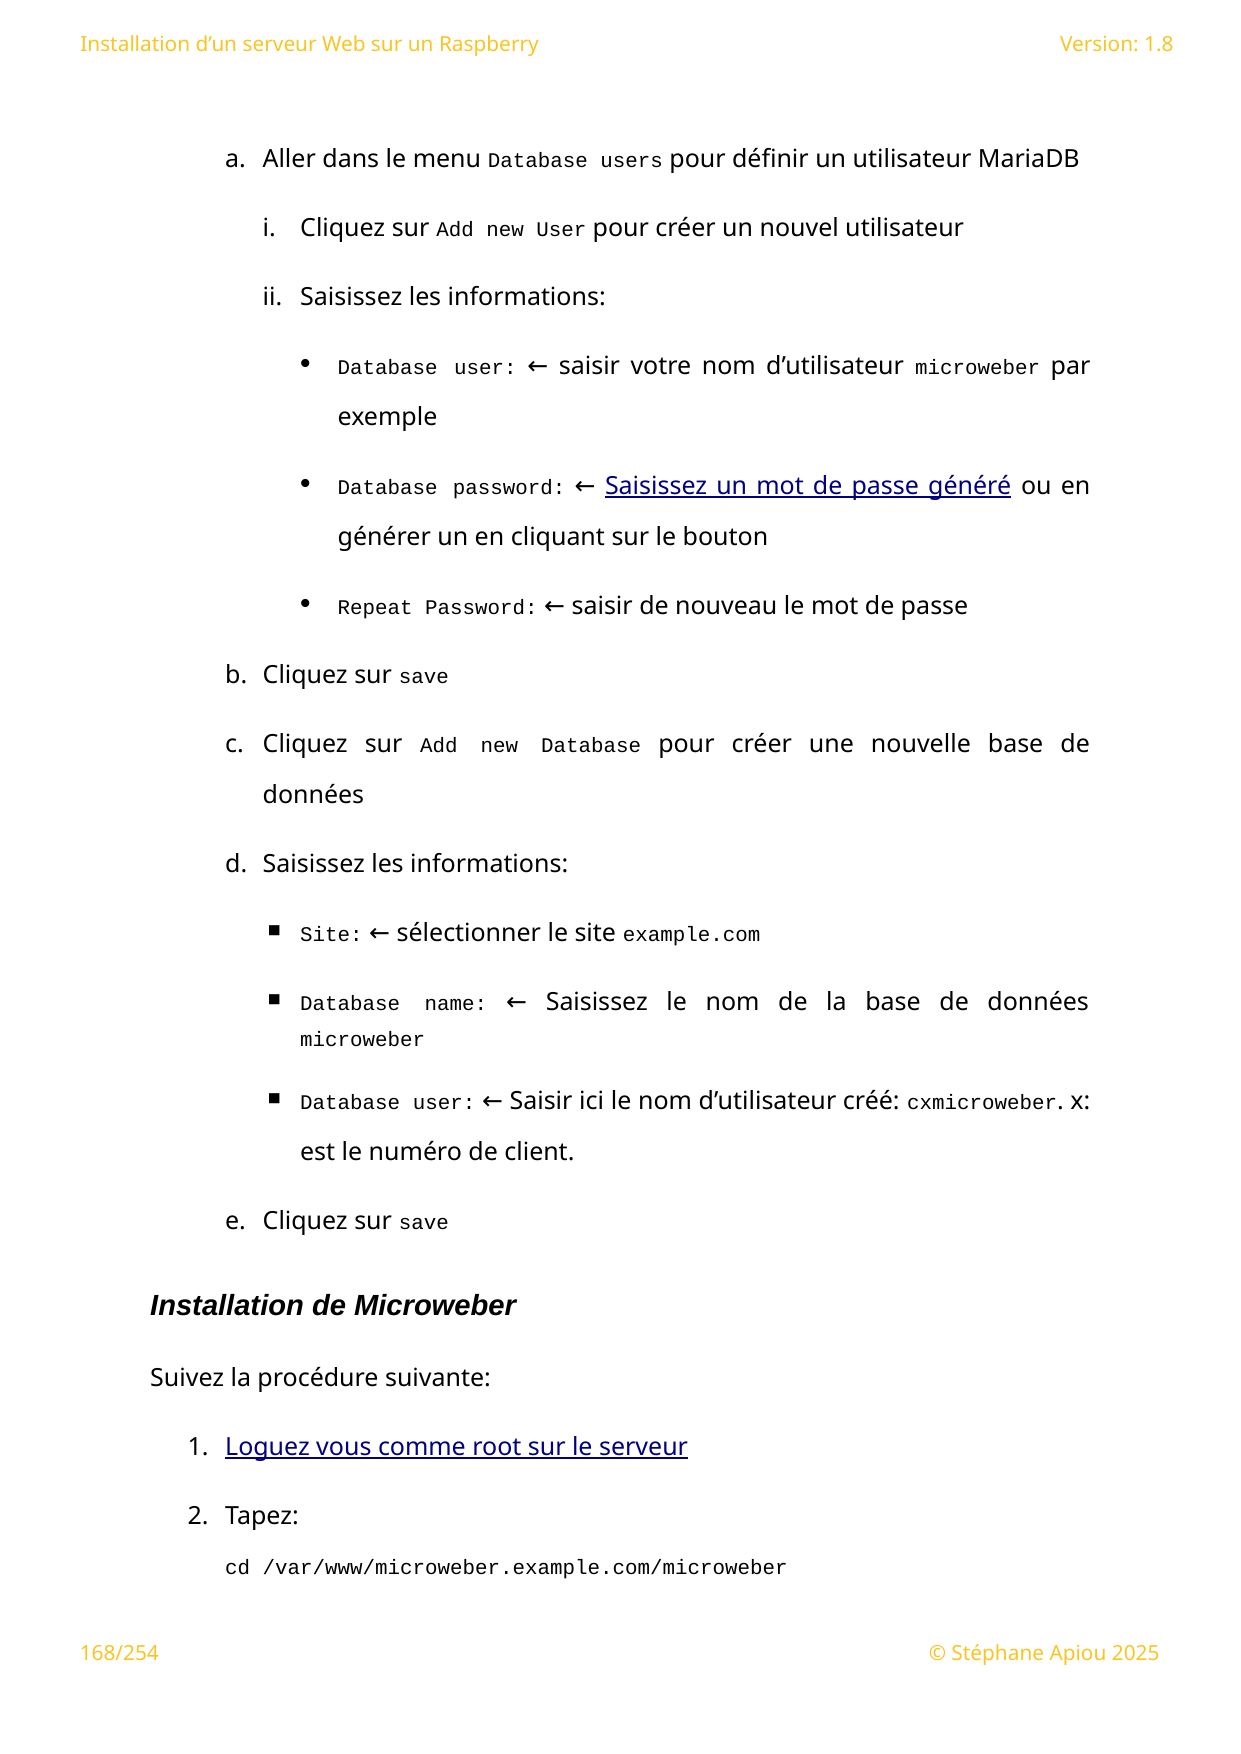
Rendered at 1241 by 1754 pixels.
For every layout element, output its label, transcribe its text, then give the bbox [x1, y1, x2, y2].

list Database user: ← saisir votre nom d’utilisateur microweber par exemple [300, 348, 1090, 433]
list Database user: ← Saisir ici le nom d’utilisateur créé: cxmicroweber. x: est le numéro de client. [262, 1083, 1090, 1168]
list Database password: ← Saisissez un mot de passe généré ou en générer un en cliquant sur le bouton [300, 468, 1090, 553]
list Cliquez sur save [225, 657, 1090, 691]
list Repeat Password: ← saisir de nouveau le mot de passe [300, 588, 1090, 622]
list Cliquez sur save [225, 1203, 1090, 1237]
list Tapez: [187, 1497, 1090, 1531]
list Site: ← sélectionner le site example.com [262, 914, 1090, 948]
list Aller dans le menu Database users pour définir un utilisateur MariaDB [225, 141, 1090, 175]
subtitle Installation de Microweber [150, 1288, 1090, 1321]
list cd /var/www/microweber.example.com/microweber [187, 1557, 1090, 1581]
list Saisissez les informations: [262, 279, 1090, 313]
list Loguez vous comme root sur le serveur [187, 1428, 1090, 1462]
list Cliquez sur Add new User pour créer un nouvel utilisateur [262, 210, 1090, 244]
list Database name: ← Saisissez le nom de la base de données microweber [262, 983, 1090, 1053]
list Cliquez sur Add new Database pour créer une nouvelle base de données [225, 726, 1090, 811]
list Saisissez les informations: [225, 846, 1090, 879]
text Suivez la procédure suivante: [150, 1359, 1090, 1393]
